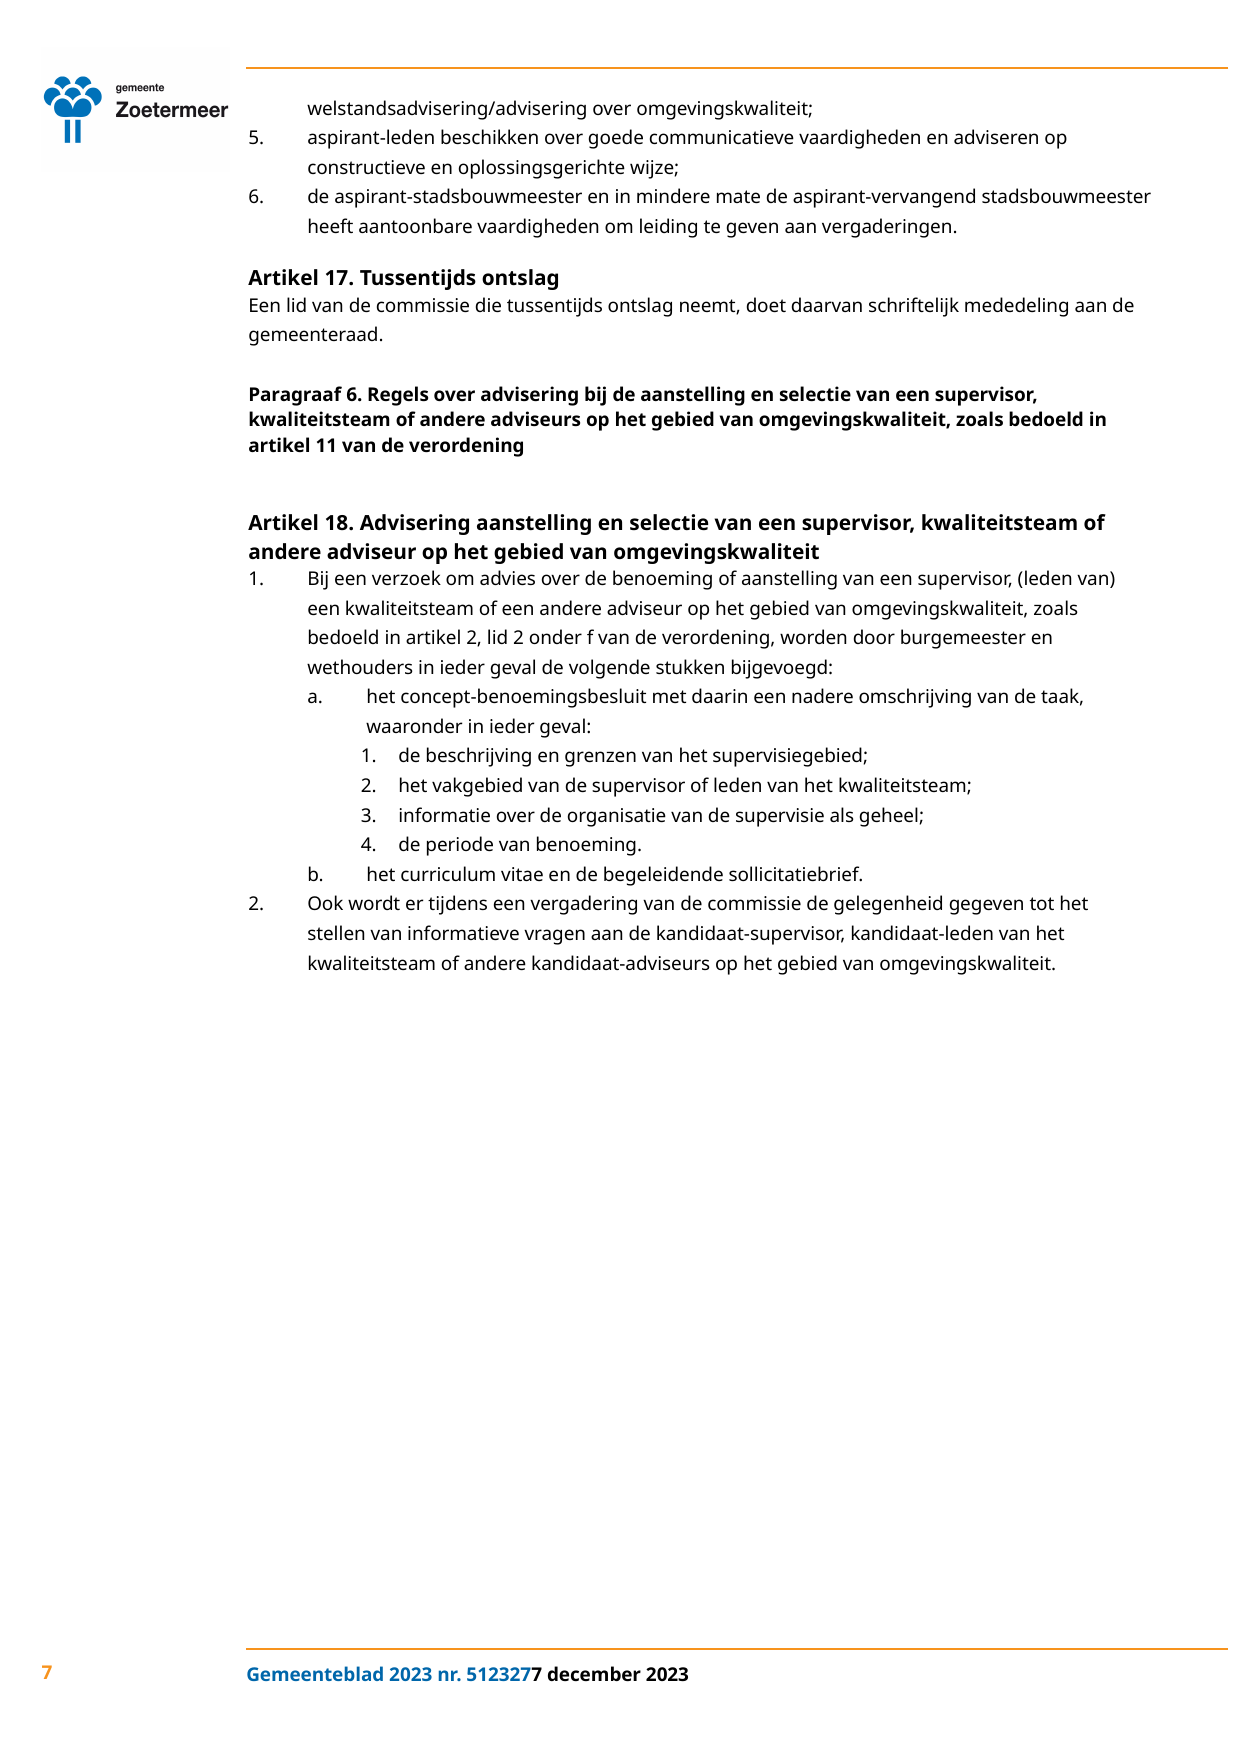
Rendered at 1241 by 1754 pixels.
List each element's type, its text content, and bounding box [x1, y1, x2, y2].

list het concept-benoemingsbesluit met daarin een nadere omschrijving van de taak, waaronder in ieder geval: [307, 683, 1152, 739]
text Artikel 17. Tussentijds ontslag [248, 263, 1152, 292]
list Bij een verzoek om advies over de benoeming of aanstelling van een supervisor, (leden van) een kwaliteitsteam of een andere adviseur op het gebied van omgevingskwaliteit, zoals bedoeld in artikel 2, lid 2 onder f van de verordening, worden door burgemeester en wethouders in ieder geval de volgende stukken bijgevoegd: [248, 565, 1152, 680]
list het curriculum vitae en de begeleidende sollicitatiebrief. [307, 861, 1152, 887]
list het vakgebied van de supervisor of leden van het kwaliteitsteam; [361, 772, 1152, 798]
text Artikel 18. Advisering aanstelling en selectie van een supervisor, kwaliteitsteam of andere adviseur op het gebied van omgevingskwaliteit [248, 508, 1152, 565]
picture [41, 47, 231, 172]
text Een lid van de commissie die tussentijds ontslag neemt, doet daarvan schriftelijk mededeling aan de gemeenteraad. [248, 292, 1152, 347]
list de aspirant-stadsbouwmeester en in mindere mate de aspirant-vervangend stadsbouwmeester heeft aantoonbare vaardigheden om leiding te geven aan vergaderingen. [248, 183, 1152, 239]
text Paragraaf 6. Regels over advisering bij de aanstelling en selectie van een supervisor, kwaliteitsteam of andere adviseurs op het gebied van omgevingskwaliteit, zoals bedoeld in artikel 11 van de verordening [248, 381, 1152, 458]
list aspirant-leden beschikken over goede communicatieve vaardigheden en adviseren op constructieve en oplossingsgerichte wijze; [248, 124, 1152, 180]
list informatie over de organisatie van de supervisie als geheel; [361, 802, 1152, 828]
list Ook wordt er tijdens een vergadering van de commissie de gelegenheid gegeven tot het stellen van informatieve vragen aan de kandidaat-supervisor, kandidaat-leden van het kwaliteitsteam of andere kandidaat-adviseurs op het gebied van omgevingskwaliteit. [248, 891, 1152, 976]
list de periode van benoeming. [361, 831, 1152, 857]
list de beschrijving en grenzen van het supervisiegebied; [361, 743, 1152, 768]
list welstandsadvisering/advisering over omgevingskwaliteit; [248, 95, 1152, 121]
